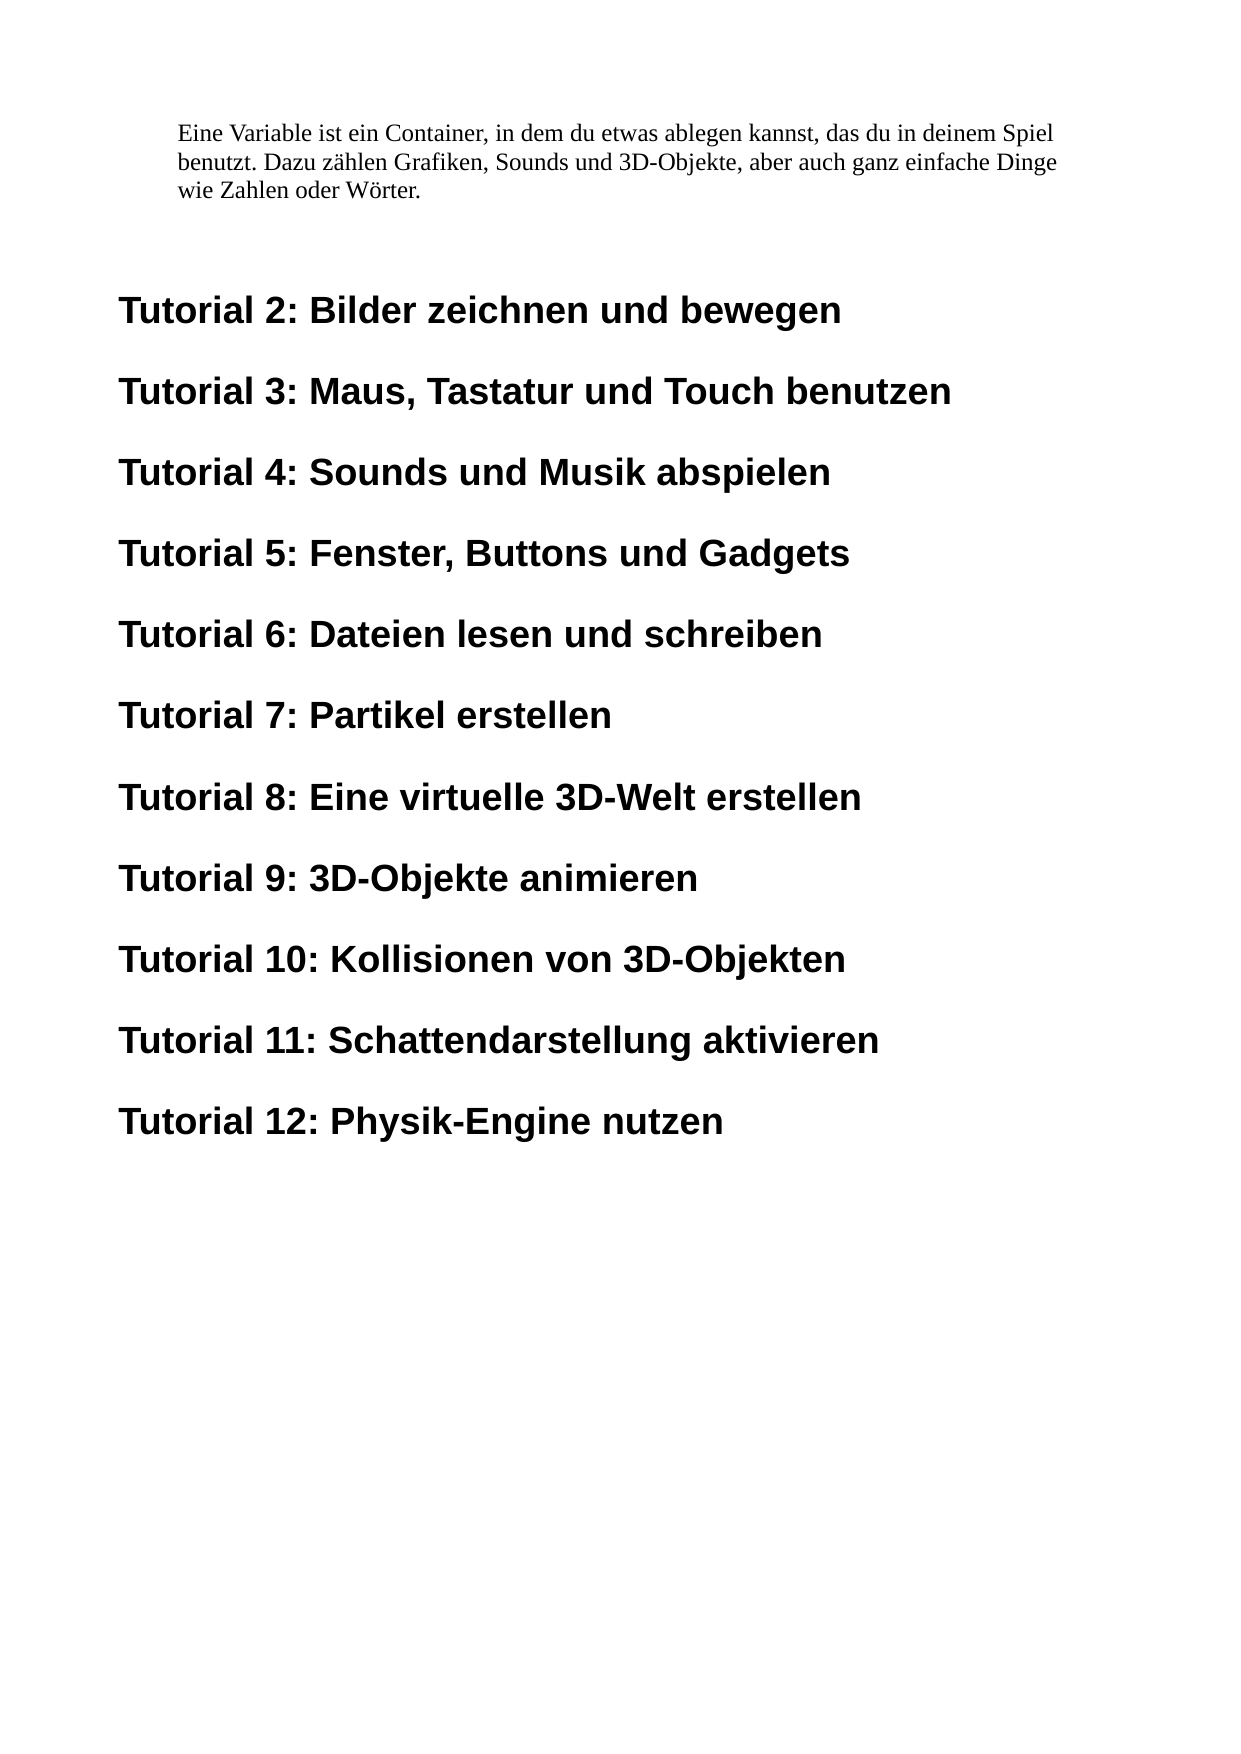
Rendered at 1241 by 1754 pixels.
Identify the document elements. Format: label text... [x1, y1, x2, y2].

subtitle Tutorial 9: 3D-Objekte animieren [118, 856, 1122, 899]
text Eine Variable ist ein Container, in dem du etwas ablegen kannst, das du in deinem Spiel benutzt. Dazu zählen Grafiken, Sounds und 3D-Objekte, aber auch ganz einfache Dinge wie Zahlen oder Wörter. [177, 118, 1063, 204]
subtitle Tutorial 12: Physik-Engine nutzen [118, 1099, 1122, 1143]
subtitle Tutorial 6: Dateien lesen und schreiben [118, 612, 1122, 656]
subtitle Tutorial 2: Bilder zeichnen und bewegen [118, 288, 1122, 331]
subtitle Tutorial 7: Partikel erstellen [118, 693, 1122, 737]
subtitle Tutorial 5: Fenster, Buttons und Gadgets [118, 531, 1122, 575]
subtitle Tutorial 4: Sounds und Musik abspielen [118, 450, 1122, 493]
subtitle Tutorial 11: Schattendarstellung aktivieren [118, 1018, 1122, 1062]
subtitle Tutorial 8: Eine virtuelle 3D-Welt erstellen [118, 774, 1122, 818]
subtitle Tutorial 3: Maus, Tastatur und Touch benutzen [118, 369, 1122, 412]
subtitle Tutorial 10: Kollisionen von 3D-Objekten [118, 937, 1122, 980]
